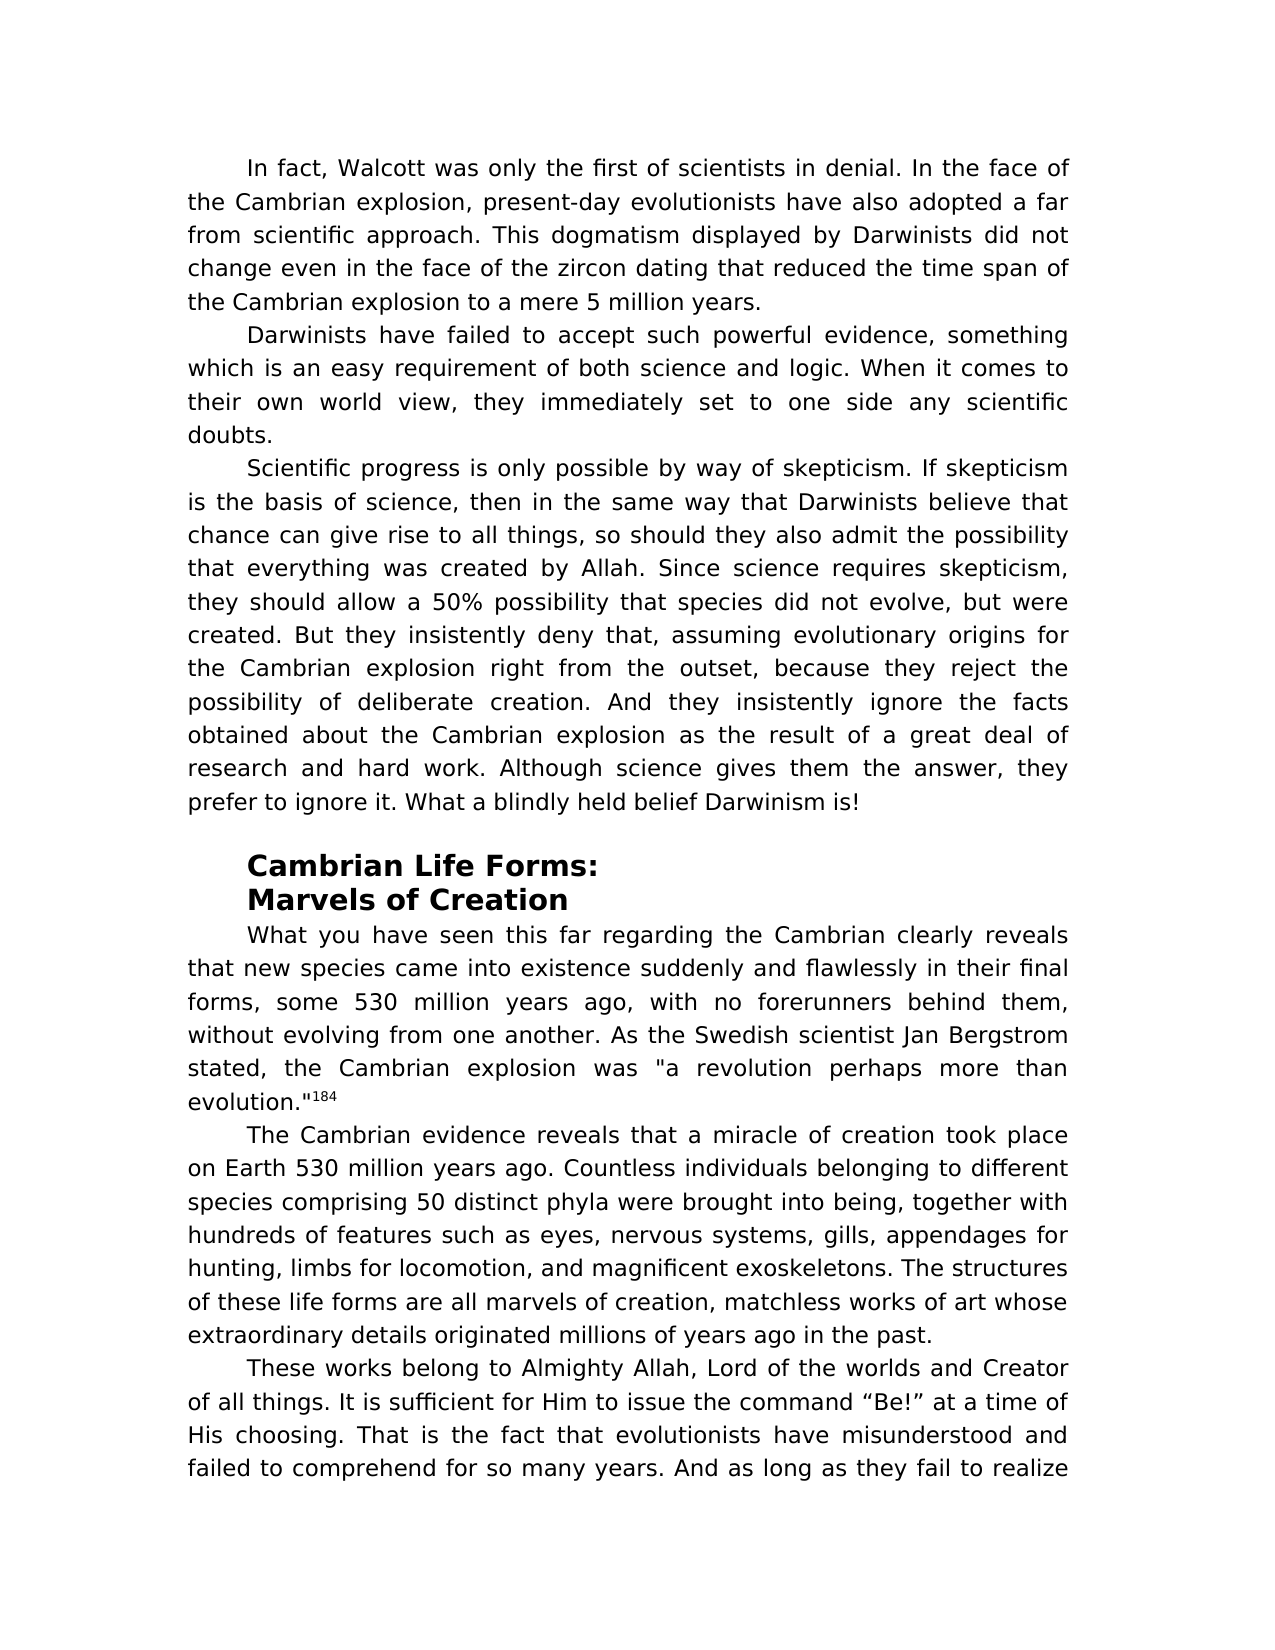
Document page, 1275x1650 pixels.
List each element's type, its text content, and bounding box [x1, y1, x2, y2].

text The Cambrian evidence reveals that a miracle of creation took place on Earth 530 million years ago. Countless individuals belonging to different species comprising 50 distinct phyla were brought into being, together with hundreds of features such as eyes, nervous systems, gills, appendages for hunting, limbs for locomotion, and magnificent exoskeletons. The structures of these life forms are all marvels of creation, matchless works of art whose extraordinary details originated millions of years ago in the past. [187, 1117, 1070, 1350]
text These works belong to Almighty Allah, Lord of the worlds and Creator of all things. It is sufficient for Him to issue the command “Be!” at a time of His choosing. That is the fact that evolutionists have misunderstood and failed to comprehend for so many years. And as long as they fail to realize [187, 1350, 1070, 1483]
text What you have seen this far regarding the Cambrian clearly reveals that new species came into existence suddenly and flawlessly in their final forms, some 530 million years ago, with no forerunners behind them, without evolving from one another. As the Swedish scientist Jan Bergstrom stated, the Cambrian explosion was "a revolution perhaps more than evolution."184 [187, 917, 1070, 1117]
text Scientific progress is only possible by way of skepticism. If skepticism is the basis of science, then in the same way that Darwinists believe that chance can give rise to all things, so should they also admit the possibility that everything was created by Allah. Since science requires skepticism, they should allow a 50% possibility that species did not evolve, but were created. But they insistently deny that, assuming evolutionary origins for the Cambrian explosion right from the outset, because they reject the possibility of deliberate creation. And they insistently ignore the facts obtained about the Cambrian explosion as the result of a great deal of research and hard work. Although science gives them the answer, they prefer to ignore it. What a blindly held belief Darwinism is! [187, 450, 1070, 817]
text Cambrian Life Forms: [187, 850, 1070, 883]
text In fact, Walcott was only the first of scientists in denial. In the face of the Cambrian explosion, present-day evolutionists have also adopted a far from scientific approach. This dogmatism displayed by Darwinists did not change even in the face of the zircon dating that reduced the time span of the Cambrian explosion to a mere 5 million years. [187, 150, 1070, 317]
text Darwinists have failed to accept such powerful evidence, something which is an easy requirement of both science and logic. When it comes to their own world view, they immediately set to one side any scientific doubts. [187, 317, 1070, 450]
text Marvels of Creation [187, 883, 1070, 917]
